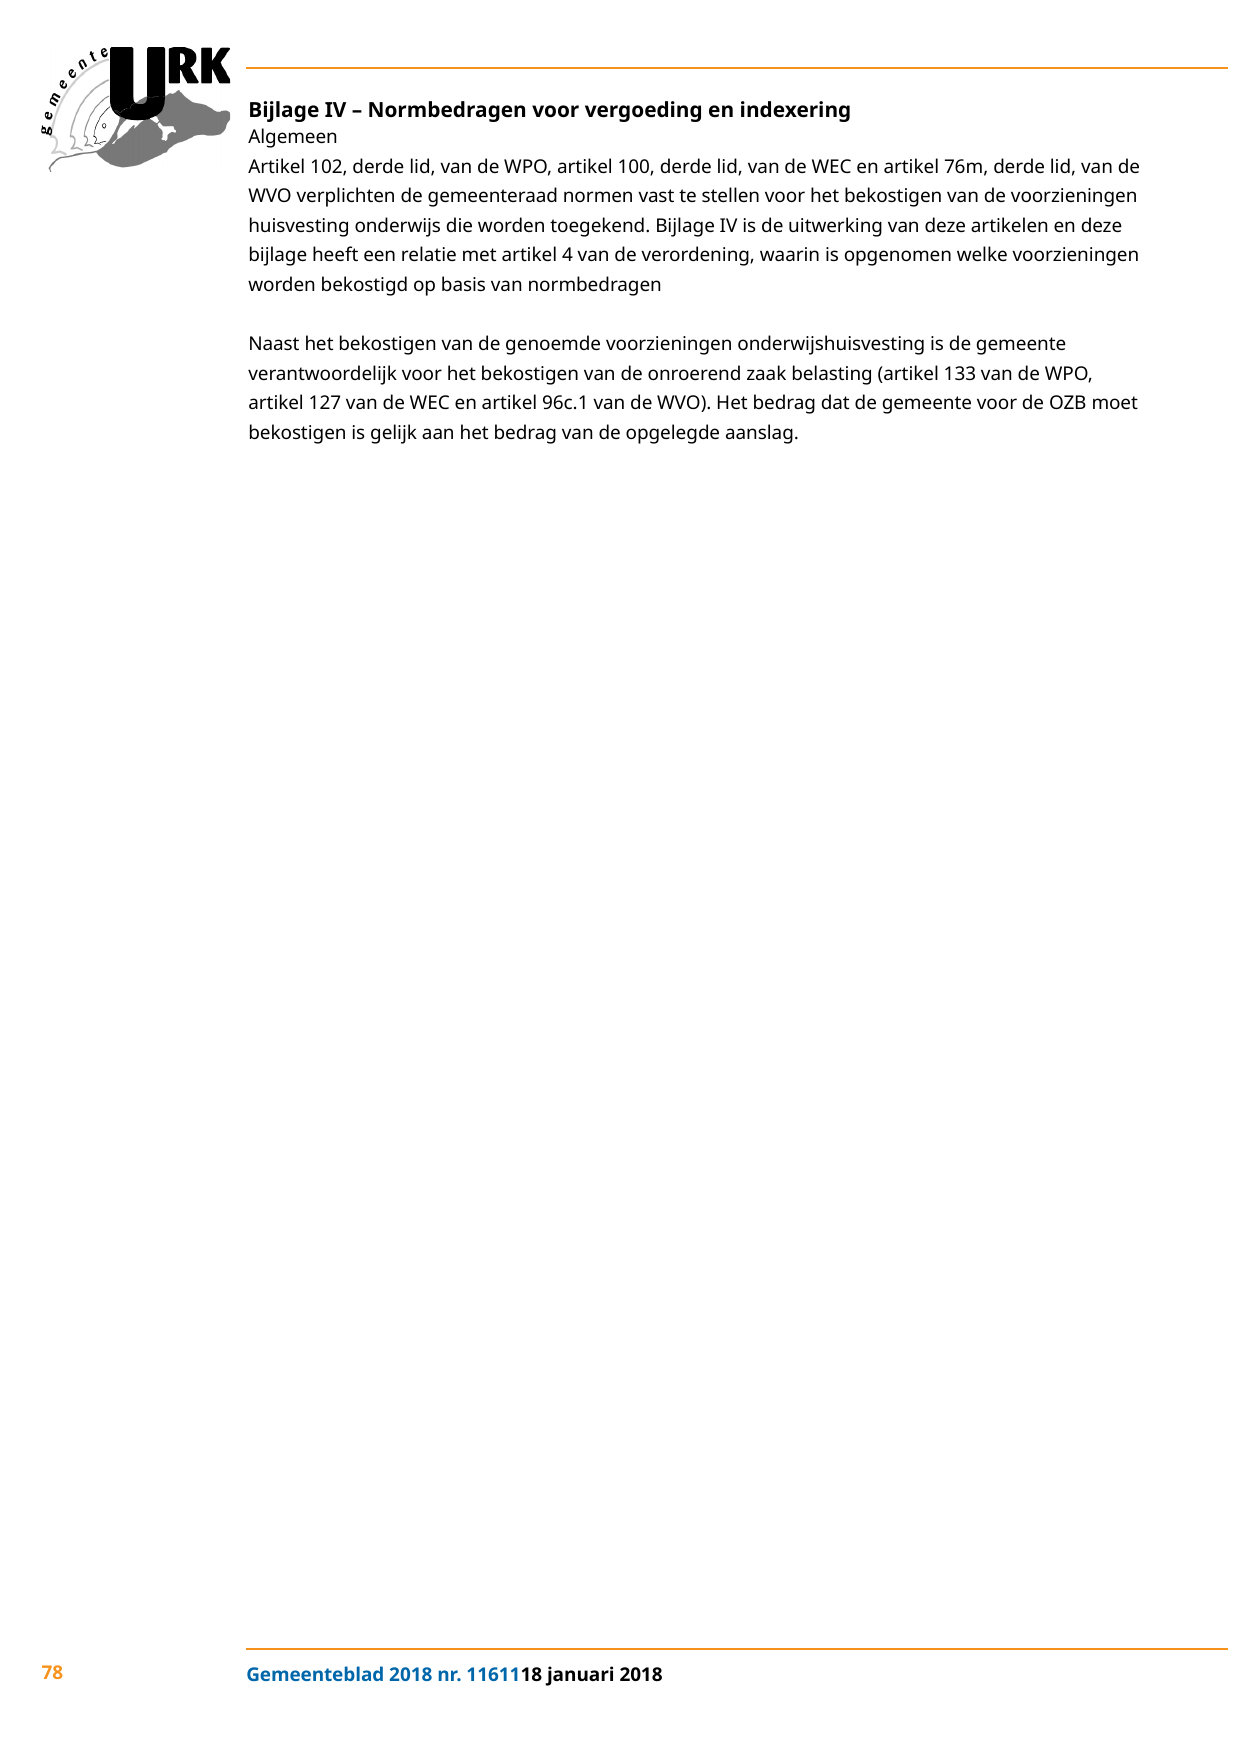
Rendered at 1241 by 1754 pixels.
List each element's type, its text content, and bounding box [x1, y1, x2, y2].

picture [41, 47, 231, 172]
text Bijlage IV – Normbedragen voor vergoeding en indexering [248, 95, 1152, 123]
text Naast het bekostigen van de genoemde voorzieningen onderwijshuisvesting is de gemeente verantwoordelijk voor het bekostigen van de onroerend zaak belasting (artikel 133 van de WPO, artikel 127 van de WEC en artikel 96c.1 van de WVO). Het bedrag dat de gemeente voor de OZB moet bekostigen is gelijk aan het bedrag van de opgelegde aanslag. [248, 330, 1152, 445]
text Algemeen [248, 123, 1152, 149]
text Artikel 102, derde lid, van de WPO, artikel 100, derde lid, van de WEC en artikel 76m, derde lid, van de WVO verplichten de gemeenteraad normen vast te stellen voor het bekostigen van de voorzieningen huisvesting onderwijs die worden toegekend. Bijlage IV is de uitwerking van deze artikelen en deze bijlage heeft een relatie met artikel 4 van de verordening, waarin is opgenomen welke voorzieningen worden bekostigd op basis van normbedragen [248, 153, 1152, 297]
